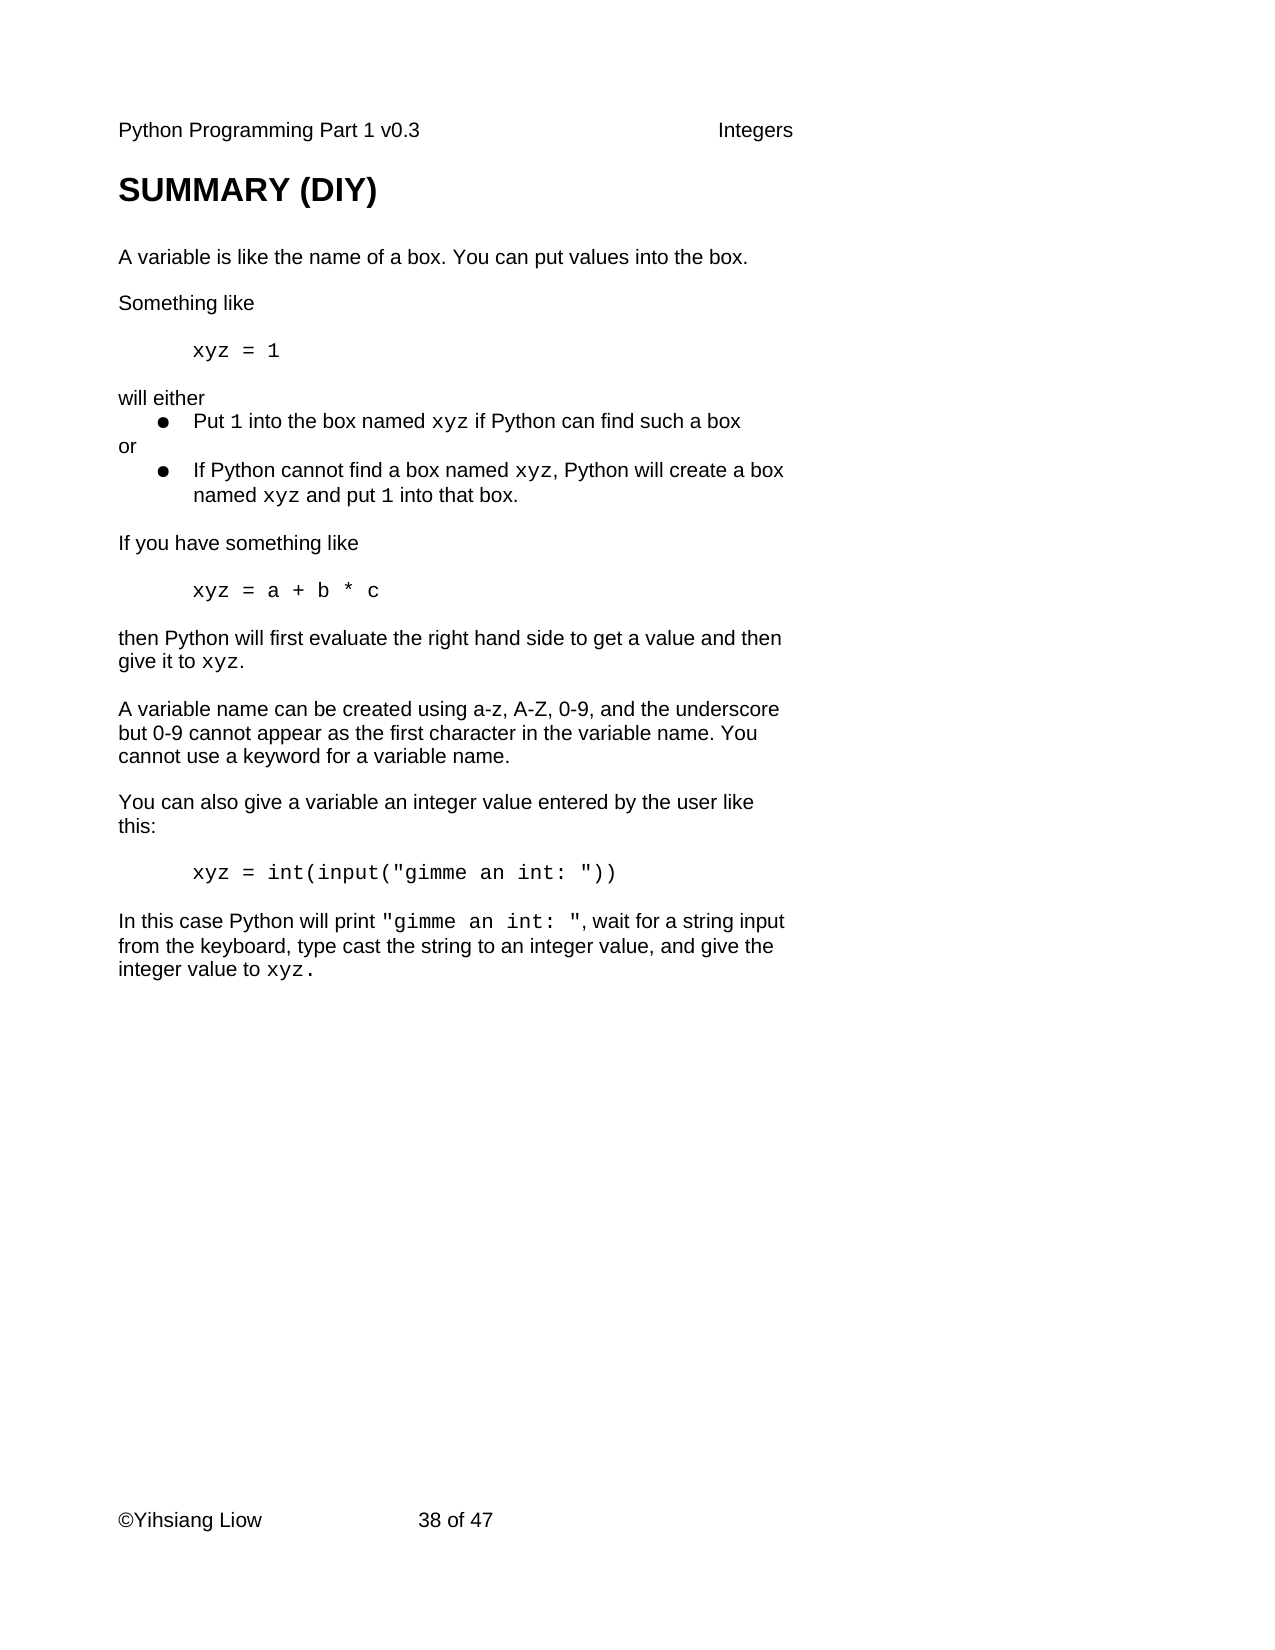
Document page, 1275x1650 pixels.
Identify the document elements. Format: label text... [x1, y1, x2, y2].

text then Python will first evaluate the right hand side to get a value and then give it to xyz. [118, 626, 793, 675]
text SUMMARY (DIY) [118, 171, 793, 208]
list Put 1 into the box named xyz if Python can find such a box [156, 410, 793, 435]
text You can also give a variable an integer value entered by the user like this: [118, 791, 793, 837]
text A variable is like the name of a box. You can put values into the box. [118, 245, 793, 269]
text In this case Python will print "gimme an int: ", wait for a string input from the keyboard, type cast the string to an integer value, and give the integer value to xyz. [118, 909, 793, 983]
text If you have something like [118, 532, 793, 555]
list If Python cannot find a box named xyz, Python will create a box named xyz and put 1 into that box. [156, 458, 793, 508]
text xyz = a + b * c [118, 578, 793, 603]
text Something like [118, 292, 793, 315]
text A variable name can be created using a-z, A-Z, 0-9, and the underscore but 0-9 cannot appear as the first character in the variable name. You cannot use a keyword for a variable name. [118, 698, 793, 768]
text or [118, 435, 793, 458]
text xyz = int(input("gimme an int: ")) [118, 861, 793, 886]
text xyz = 1 [118, 338, 793, 363]
text will either [118, 387, 793, 410]
